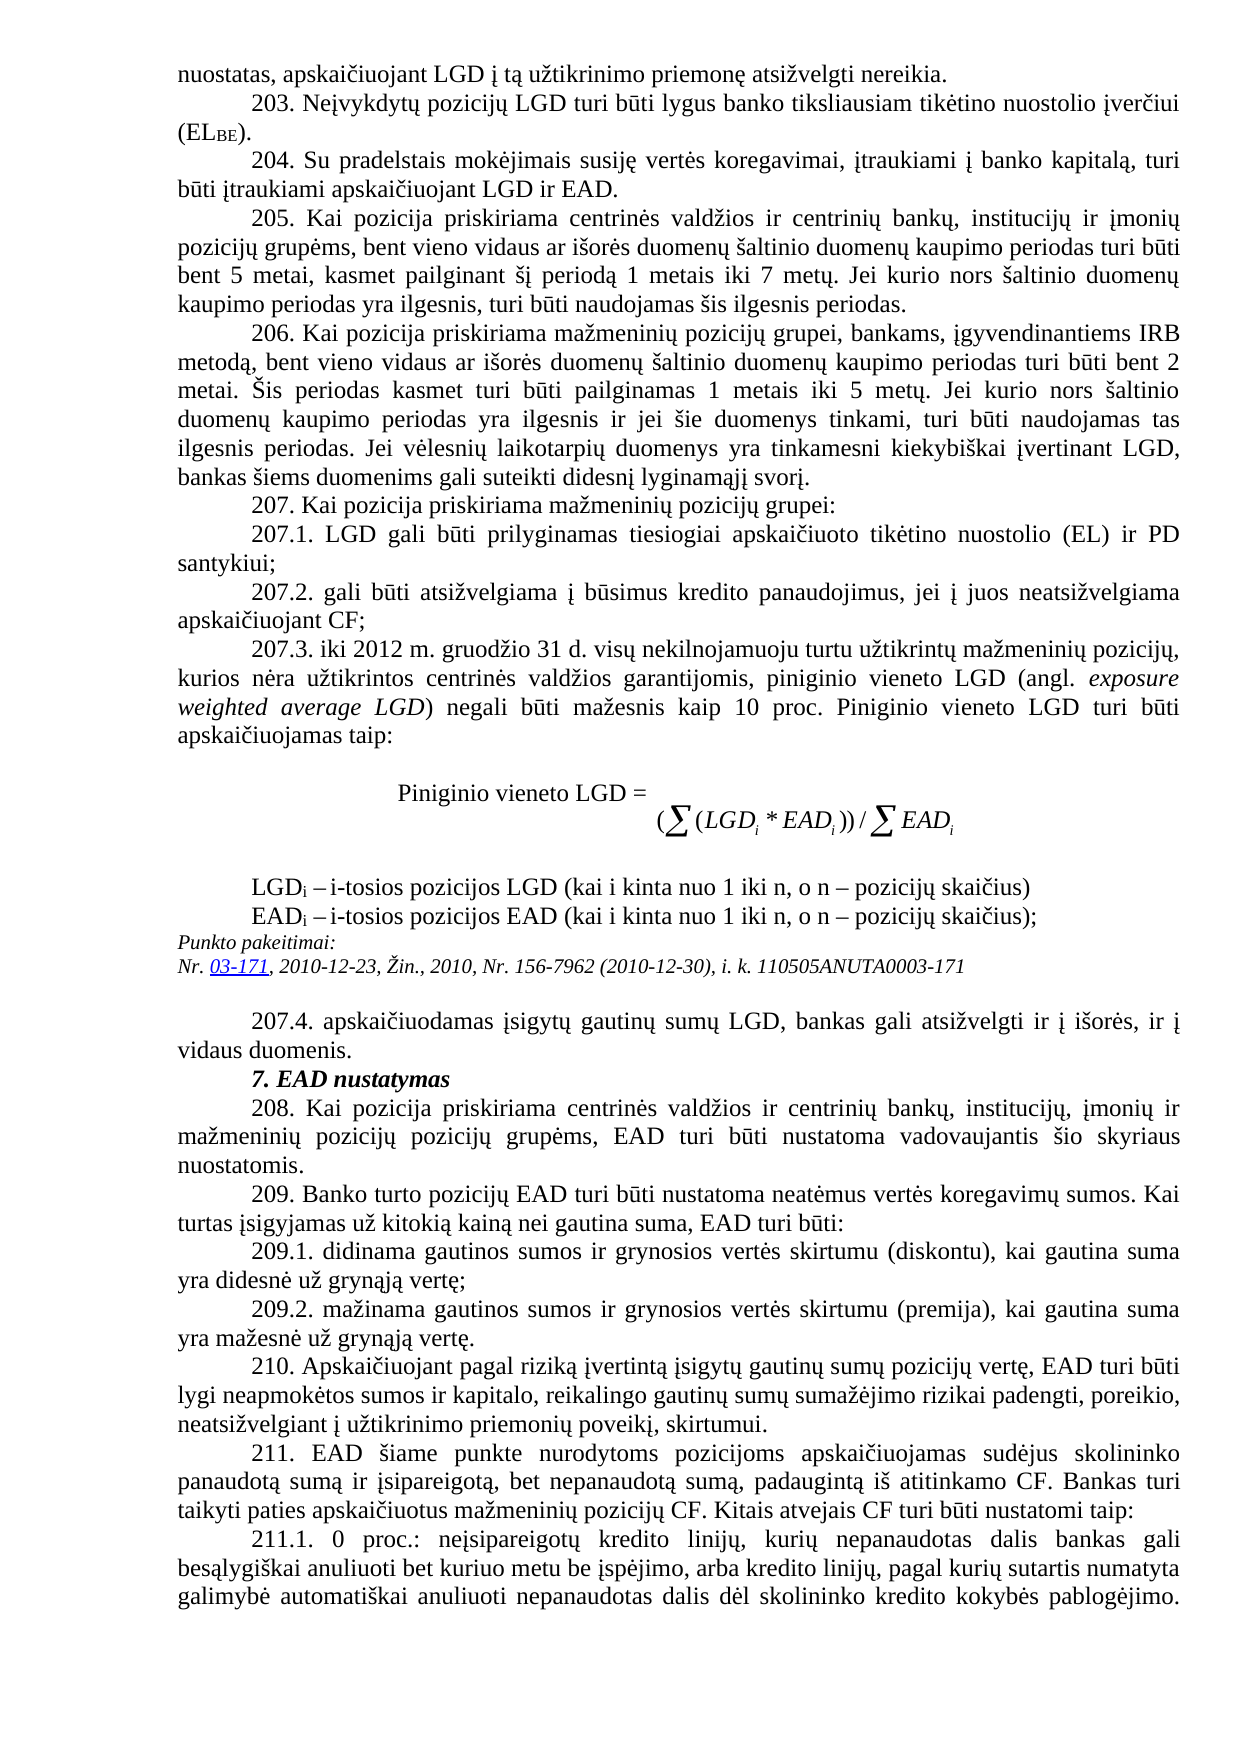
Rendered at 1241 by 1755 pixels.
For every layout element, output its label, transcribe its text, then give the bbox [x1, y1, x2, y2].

text EADi – i-tosios pozicijos EAD (kai i kinta nuo 1 iki n, o n – pozicijų skaičius); [177, 901, 1181, 929]
text 7. EAD nustatymas [177, 1064, 1181, 1093]
text 207.1. LGD gali būti prilyginamas tiesiogiai apskaičiuoto tikėtino nuostolio (EL) ir PD santykiui; [177, 519, 1181, 577]
text 205. Kai pozicija priskiriama centrinės valdžios ir centrinių bankų, institucijų ir įmonių pozicijų grupėms, bent vieno vidaus ar išorės duomenų šaltinio duomenų kaupimo periodas turi būti bent 5 metai, kasmet pailginant šį periodą 1 metais iki 7 metų. Jei kurio nors šaltinio duomenų kaupimo periodas yra ilgesnis, turi būti naudojamas šis ilgesnis periodas. [177, 203, 1181, 318]
text LGDi – i-tosios pozicijos LGD (kai i kinta nuo 1 iki n, o n – pozicijų skaičius) [177, 872, 1181, 901]
text 207. Kai pozicija priskiriama mažmeninių pozicijų grupei: [177, 490, 1181, 519]
text nuostatas, apskaičiuojant LGD į tą užtikrinimo priemonę atsižvelgti nereikia. [177, 59, 1181, 88]
text 206. Kai pozicija priskiriama mažmeninių pozicijų grupei, bankams, įgyvendinantiems IRB metodą, bent vieno vidaus ar išorės duomenų šaltinio duomenų kaupimo periodas turi būti bent 2 metai. Šis periodas kasmet turi būti pailginamas 1 metais iki 5 metų. Jei kurio nors šaltinio duomenų kaupimo periodas yra ilgesnis ir jei šie duomenys tinkami, turi būti naudojamas tas ilgesnis periodas. Jei vėlesnių laikotarpių duomenys yra tinkamesni kiekybiškai įvertinant LGD, bankas šiems duomenims gali suteikti didesnį lyginamąjį svorį. [177, 318, 1181, 490]
text 210. Apskaičiuojant pagal riziką įvertintą įsigytų gautinų sumų pozicijų vertę, EAD turi būti lygi neapmokėtos sumos ir kapitalo, reikalingo gautinų sumų sumažėjimo rizikai padengti, poreikio, neatsižvelgiant į užtikrinimo priemonių poveikį, skirtumui. [177, 1351, 1181, 1438]
text Piniginio vieneto LGD = [177, 778, 1181, 843]
text 211. EAD šiame punkte nurodytoms pozicijoms apskaičiuojamas sudėjus skolininko panaudotą sumą ir įsipareigotą, bet nepanaudotą sumą, padaugintą iš atitinkamo CF. Bankas turi taikyti paties apskaičiuotus mažmeninių pozicijų CF. Kitais atvejais CF turi būti nustatomi taip: [177, 1438, 1181, 1524]
text 207.2. gali būti atsižvelgiama į būsimus kredito panaudojimus, jei į juos neatsižvelgiama apskaičiuojant CF; [177, 577, 1181, 634]
text 207.4. apskaičiuodamas įsigytų gautinų sumų LGD, bankas gali atsižvelgti ir į išorės, ir į vidaus duomenis. [177, 1006, 1181, 1064]
text 209.1. didinama gautinos sumos ir grynosios vertės skirtumu (diskontu), kai gautina suma yra didesnė už grynąją vertę; [177, 1236, 1181, 1294]
text 208. Kai pozicija priskiriama centrinės valdžios ir centrinių bankų, institucijų, įmonių ir mažmeninių pozicijų pozicijų grupėms, EAD turi būti nustatoma vadovaujantis šio skyriaus nuostatomis. [177, 1093, 1181, 1179]
text Punkto pakeitimai: [177, 929, 1181, 954]
text 209. Banko turto pozicijų EAD turi būti nustatoma neatėmus vertės koregavimų sumos. Kai turtas įsigyjamas už kitokią kainą nei gautina suma, EAD turi būti: [177, 1179, 1181, 1236]
text 211.1. 0 proc.: neįsipareigotų kredito linijų, kurių nepanaudotas dalis bankas gali besąlygiškai anuliuoti bet kuriuo metu be įspėjimo, arba kredito linijų, pagal kurių sutartis numatyta galimybė automatiškai anuliuoti nepanaudotas dalis dėl skolininko kredito kokybės pablogėjimo. [177, 1524, 1181, 1610]
text 204. Su pradelstais mokėjimais susiję vertės koregavimai, įtraukiami į banko kapitalą, turi būti įtraukiami apskaičiuojant LGD ir EAD. [177, 145, 1181, 203]
text 207.3. iki 2012 m. gruodžio 31 d. visų nekilnojamuoju turtu užtikrintų mažmeninių pozicijų, kurios nėra užtikrintos centrinės valdžios garantijomis, piniginio vieneto LGD (angl. exposure weighted average LGD) negali būti mažesnis kaip 10 proc. Piniginio vieneto LGD turi būti apskaičiuojamas taip: [177, 634, 1181, 749]
text 209.2. mažinama gautinos sumos ir grynosios vertės skirtumu (premija), kai gautina suma yra mažesnė už grynąją vertę. [177, 1294, 1181, 1351]
text Nr. 03-171, 2010-12-23, Žin., 2010, Nr. 156-7962 (2010-12-30), i. k. 110505ANUTA0003-171 [177, 954, 1181, 978]
text 203. Neįvykdytų pozicijų LGD turi būti lygus banko tiksliausiam tikėtino nuostolio įverčiui (ELBE). [177, 88, 1181, 145]
